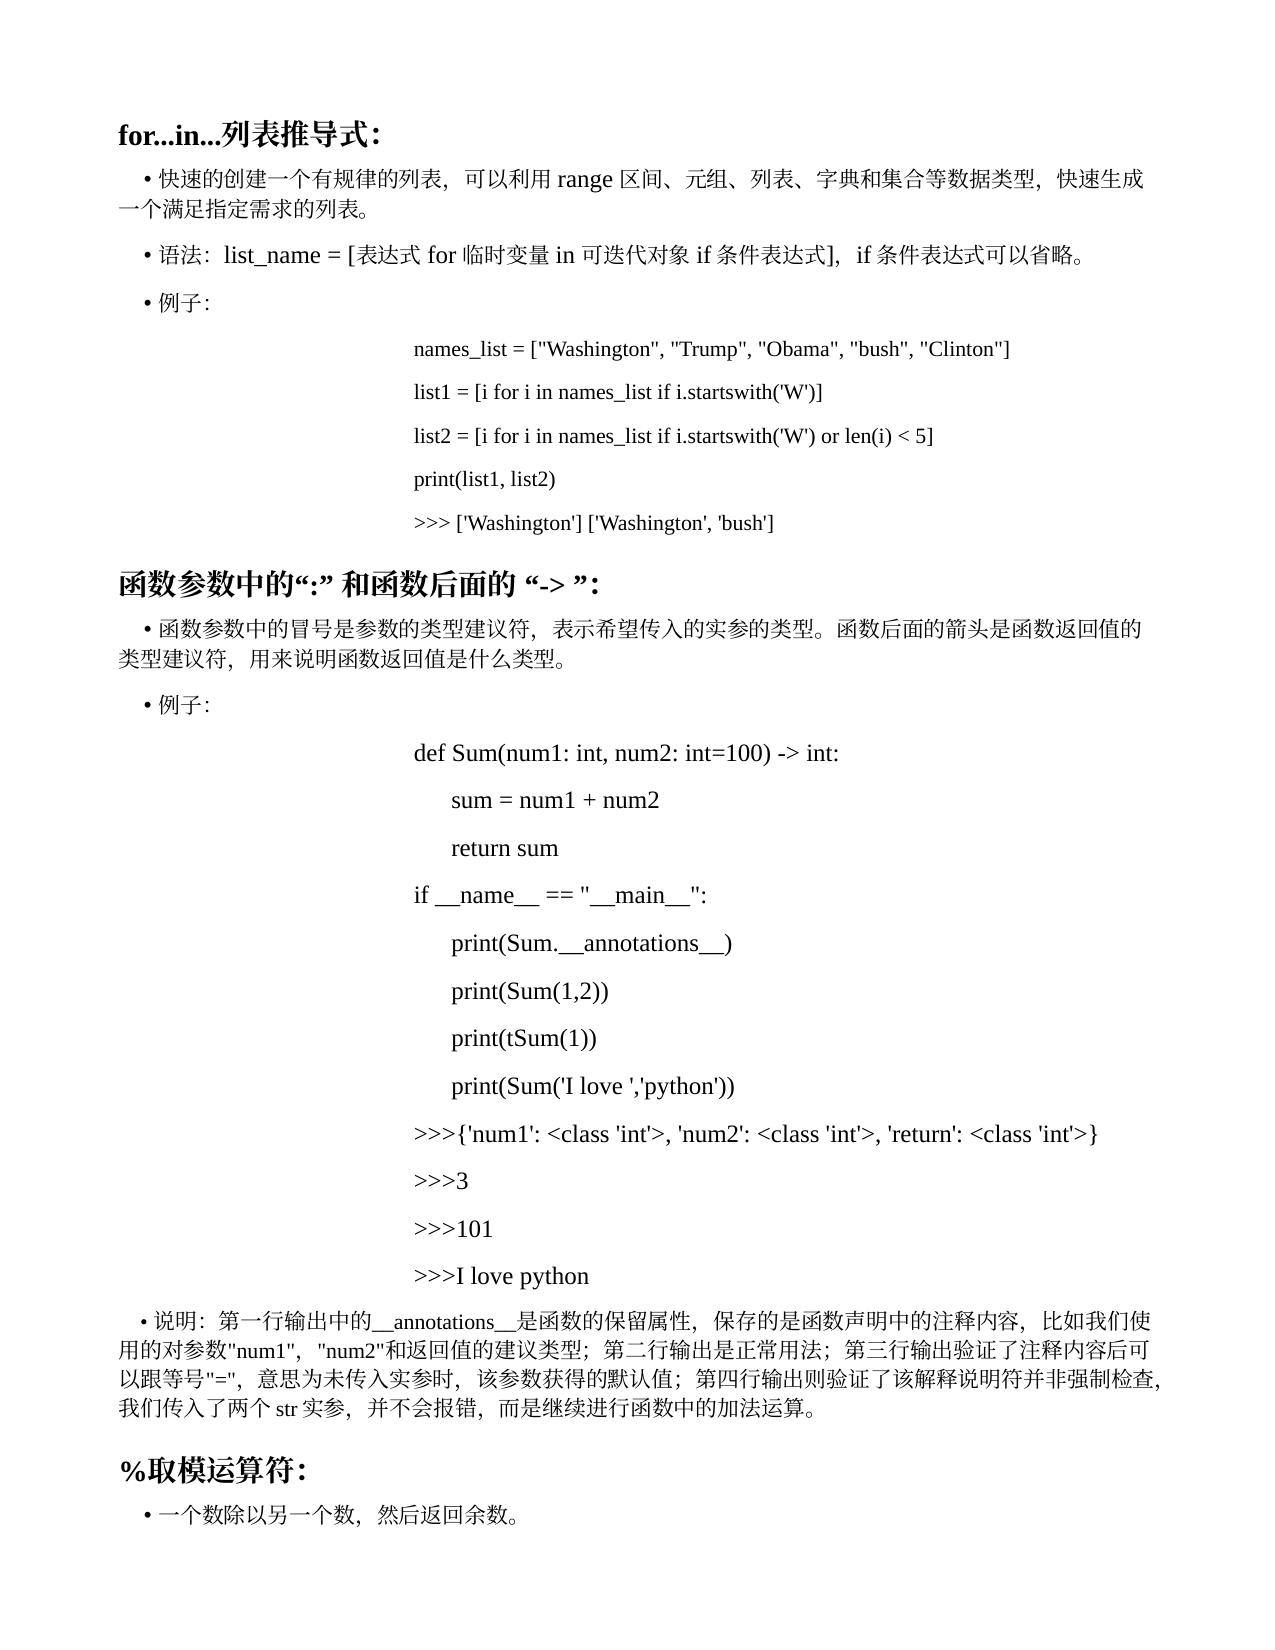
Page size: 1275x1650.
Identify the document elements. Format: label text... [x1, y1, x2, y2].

text return sum [118, 833, 1157, 862]
text >>>{'num1': <class 'int'>, 'num2': <class 'int'>, 'return': <class 'int'>} [118, 1119, 1157, 1147]
subtitle %取模运算符： [118, 1454, 1157, 1488]
text • 例子： [118, 288, 1157, 317]
subtitle for...in...列表推导式： [118, 118, 1157, 152]
text >>>I love python [118, 1261, 1157, 1290]
text if __name__ == "__main__": [118, 881, 1157, 909]
text names_list = ["Washington", "Trump", "Obama", "bush", "Clinton"] [118, 336, 1157, 361]
text list2 = [i for i in names_list if i.startswith('W') or len(i) < 5] [118, 423, 1157, 448]
text def Sum(num1: int, num2: int=100) -> int: [118, 738, 1157, 767]
text list1 = [i for i in names_list if i.startswith('W')] [118, 379, 1157, 404]
text print(tSum(1)) [118, 1023, 1157, 1052]
text • 函数参数中的冒号是参数的类型建议符，表示希望传入的实参的类型。函数后面的箭头是函数返回值的类型建议符，用来说明函数返回值是什么类型。 [118, 614, 1157, 672]
text print(Sum(1,2)) [118, 976, 1157, 1004]
text print(Sum.__annotations__) [118, 928, 1157, 957]
text • 一个数除以另一个数，然后返回余数。 [118, 1500, 1157, 1529]
text print(Sum('I love ','python')) [118, 1071, 1157, 1100]
text print(list1, list2) [118, 466, 1157, 491]
text >>> ['Washington'] ['Washington', 'bush'] [118, 510, 1157, 535]
text • 语法：list_name = [表达式 for 临时变量 in 可迭代对象 if条件表达式]，if条件表达式可以省略。 [118, 240, 1157, 269]
text • 例子： [118, 690, 1157, 719]
text >>>101 [118, 1214, 1157, 1243]
text • 说明：第一行输出中的__annotations__是函数的保留属性，保存的是函数声明中的注释内容，比如我们使用的对参数"num1"，"num2"和返回值的建议类型；第二行输出是正常用法；第三行输出验证了注释内容后可以跟等号"="，意思为未传入实参时，该参数获得的默认值；第四行输出则验证了该解释说明符并非强制检查，我们传入了两个str实参，并不会报错，而是继续进行函数中的加法运算。 [118, 1309, 1157, 1421]
text • 快速的创建一个有规律的列表，可以利用 range 区间、元组、列表、字典和集合等数据类型，快速生成一个满足指定需求的列表。 [118, 164, 1157, 222]
subtitle 函数参数中的“:” 和函数后面的 “-> ”： [118, 568, 1157, 602]
text sum = num1 + num2 [118, 785, 1157, 814]
text >>>3 [118, 1166, 1157, 1195]
